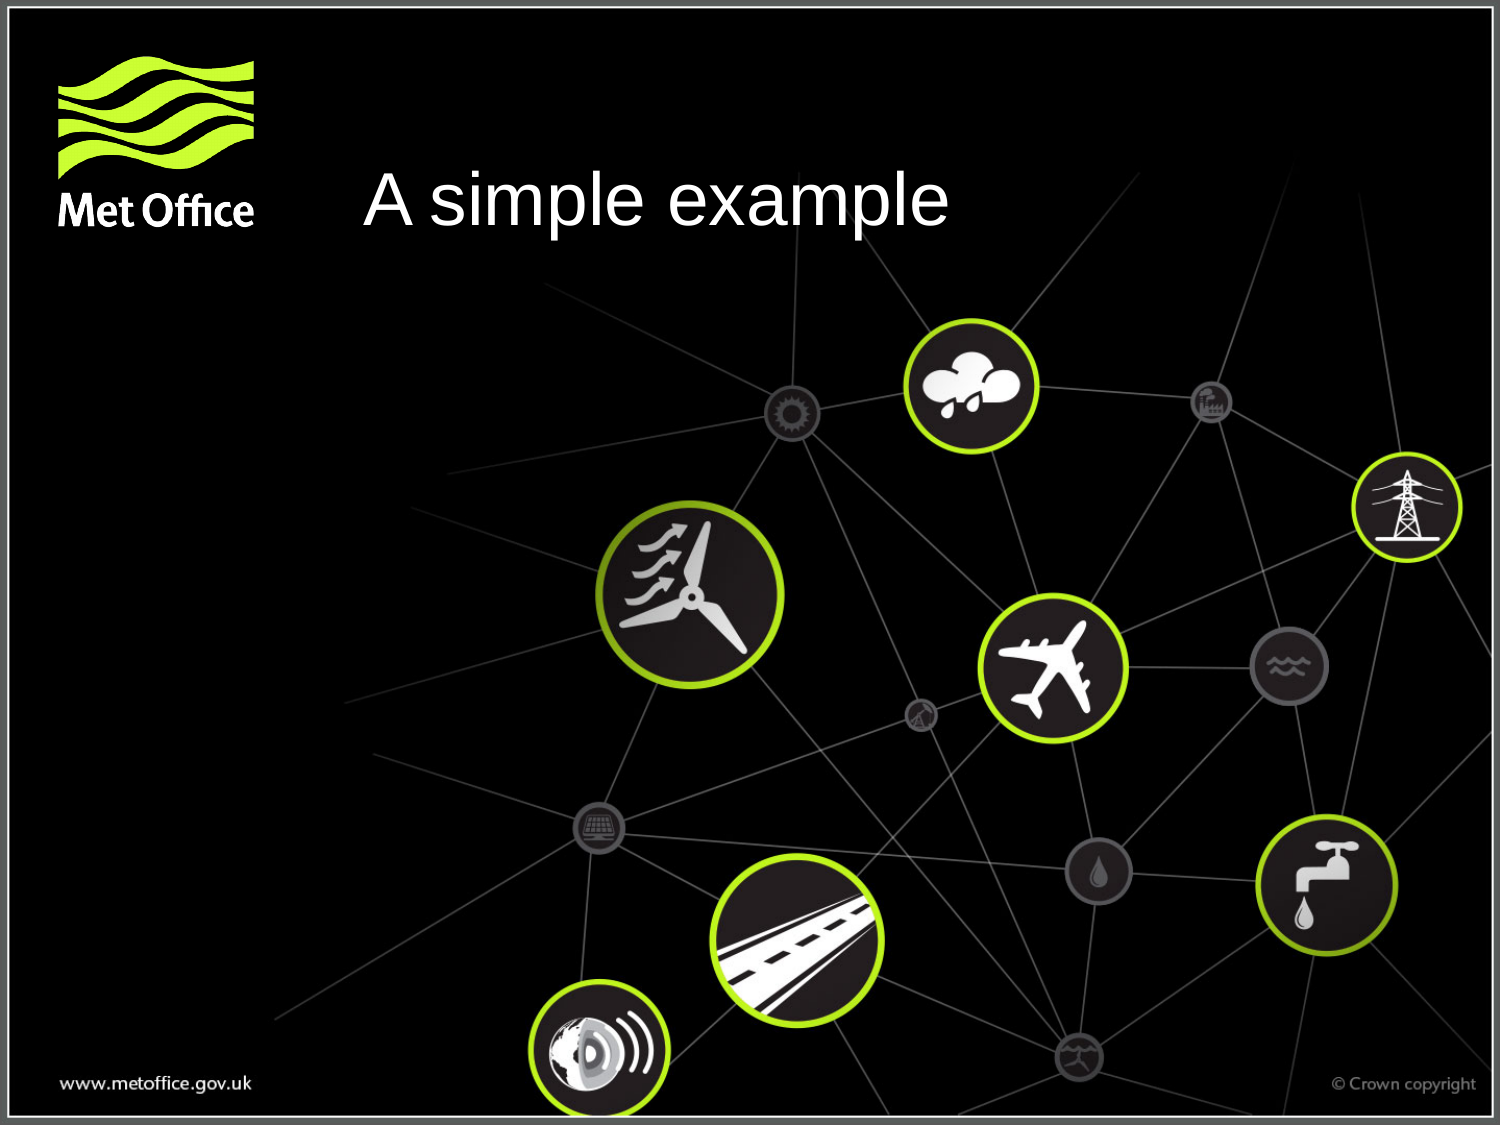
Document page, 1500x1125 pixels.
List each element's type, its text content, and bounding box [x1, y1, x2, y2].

title A simple example [348, 95, 1471, 249]
picture [2, 2, 1498, 1123]
